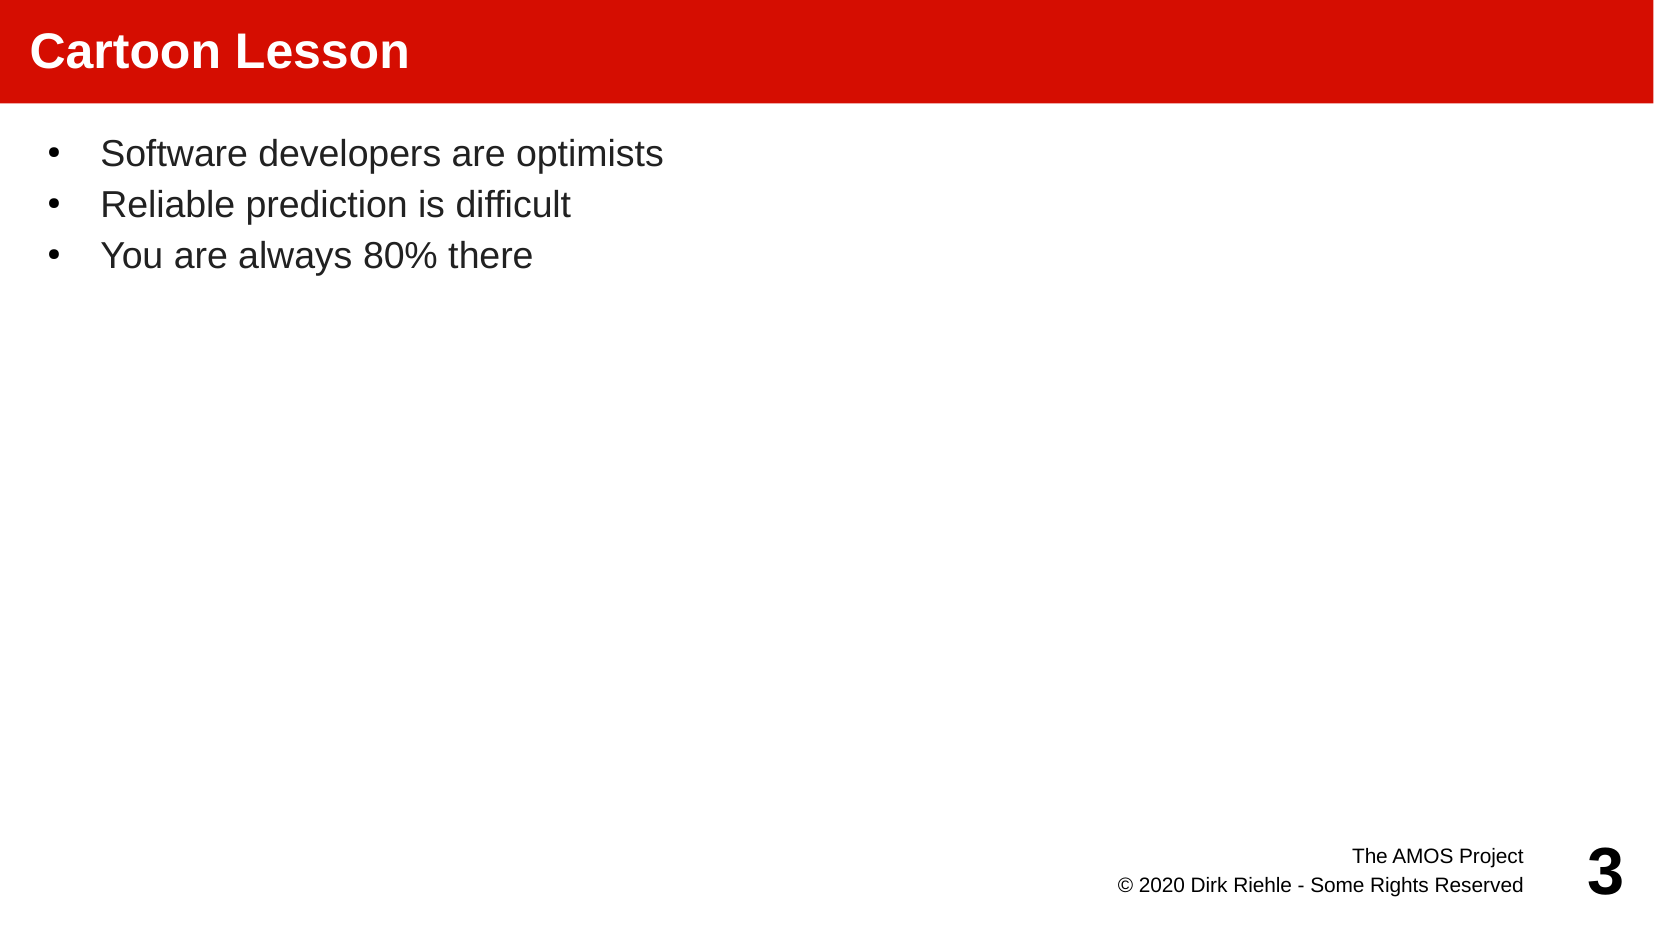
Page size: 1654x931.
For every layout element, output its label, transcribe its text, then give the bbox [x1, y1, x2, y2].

title Cartoon Lesson [0, 0, 1654, 104]
list Software developers are optimists Reliable prediction is difficult You are always 80% there [29, 132, 1625, 813]
